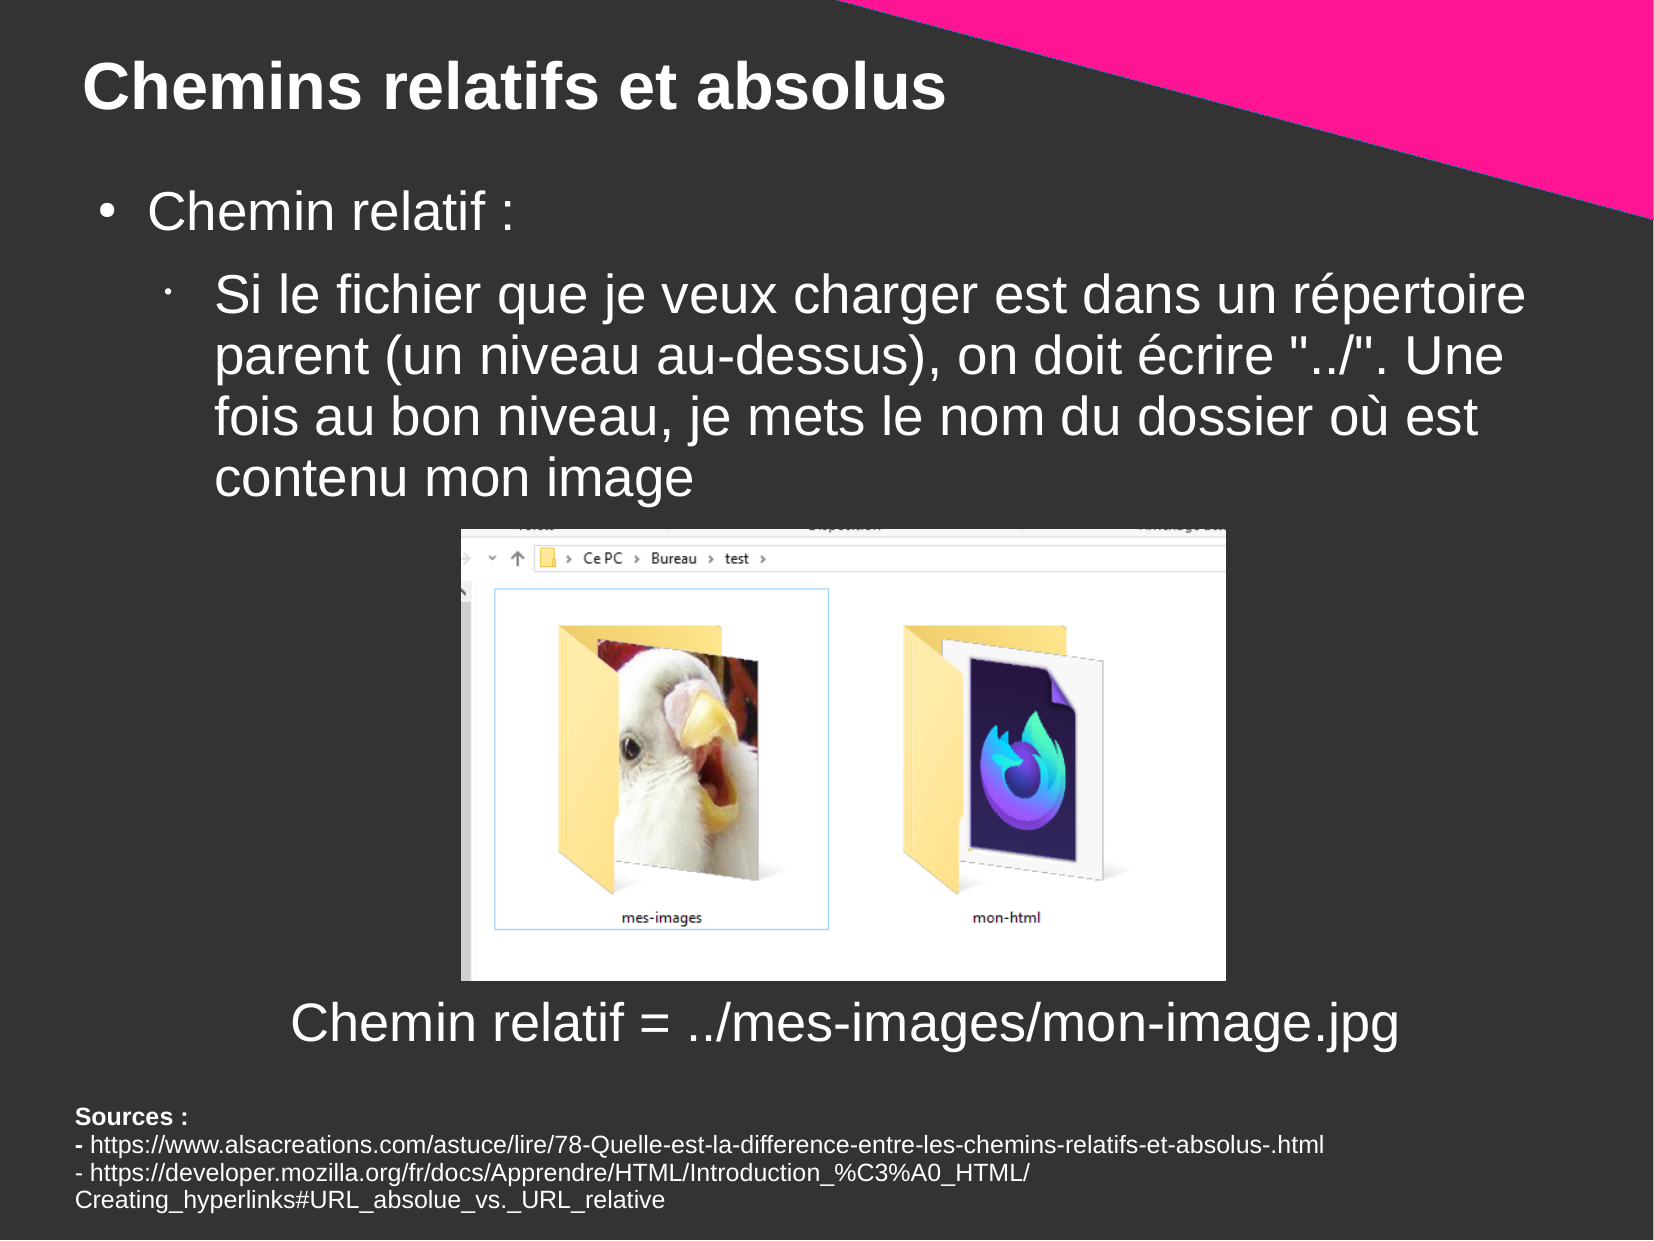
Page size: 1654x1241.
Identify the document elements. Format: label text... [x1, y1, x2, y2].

list Chemin relatif : Si le fichier que je veux charger est dans un répertoire parent (un niveau au-dessus), on doit écrire "../". Une fois au bon niveau, je mets le nom du dossier où est contenu mon image [80, 180, 1546, 508]
picture [461, 529, 1226, 981]
title Chemin relatif = ../mes-images/mon-image.jpg [271, 992, 1421, 1063]
text_box [837, 0, 1654, 220]
text_box Sources : - https://www.alsacreations.com/astuce/lire/78-Quelle-est-la-difference-entre-les-chemins-relatifs-et-absolus-.html - https://developer.mozilla.org/fr/docs/Apprendre/HTML/Introduction_%C3%A0_HTML/Creating_hyperlinks#URL_absolue_vs._URL_relative [60, 1094, 1546, 1241]
title Chemins relatifs et absolus [82, 49, 1571, 162]
